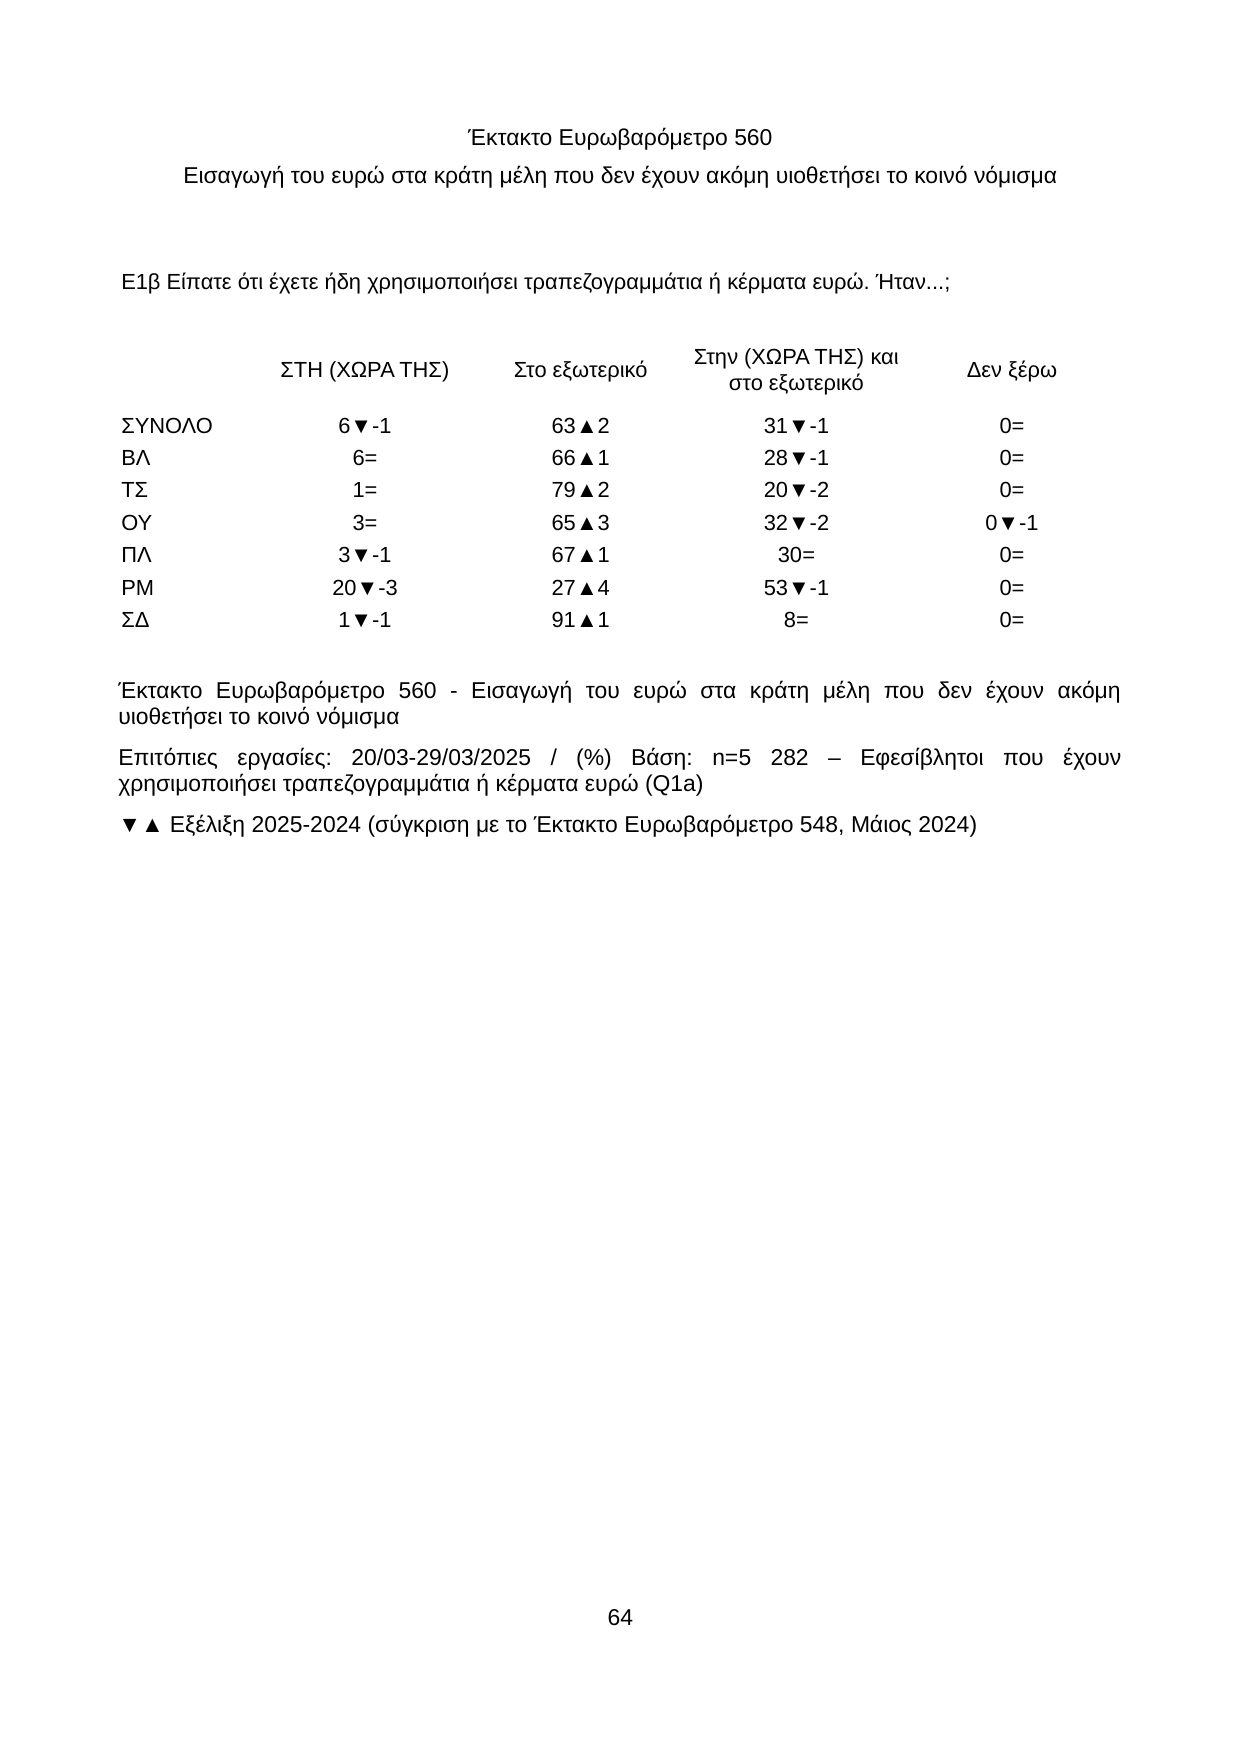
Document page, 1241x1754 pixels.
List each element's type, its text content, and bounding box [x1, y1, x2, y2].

text Έκτακτο Ευρωβαρόμετρο 560 - Εισαγωγή του ευρώ στα κράτη μέλη που δεν έχουν ακόμη υιοθετήσει το κοινό νόμισμα [118, 677, 1122, 729]
text Επιτόπιες εργασίες: 20/03-29/03/2025 / (%) Βάση: n=5 282 – Εφεσίβλητοι που έχουν χρησιμοποιήσει τραπεζογραμμάτια ή κέρματα ευρώ (Q1a) [118, 744, 1122, 797]
table_cell 0▼-1 [904, 506, 1120, 539]
table_cell 31▼-1 [688, 409, 904, 441]
table_cell 63▲2 [473, 409, 688, 441]
table_cell 0= [904, 539, 1120, 571]
table_cell 20▼-3 [257, 571, 472, 603]
table_cell ΒΛ [118, 441, 257, 474]
table_cell 0= [904, 441, 1120, 474]
table_cell 0= [904, 409, 1120, 441]
table_cell 3▼-1 [257, 539, 472, 571]
table_cell 32▼-2 [688, 506, 904, 539]
table_cell 1▼-1 [257, 604, 472, 636]
table_cell 0= [904, 474, 1120, 506]
table_cell [473, 298, 688, 330]
table_cell 30= [688, 539, 904, 571]
table_cell 8= [688, 604, 904, 636]
table_cell ΤΣ [118, 474, 257, 506]
table_cell [688, 298, 904, 330]
table_cell 27▲4 [473, 571, 688, 603]
table_cell 6▼-1 [257, 409, 472, 441]
table_cell [257, 298, 472, 330]
table_cell 3= [257, 506, 472, 539]
table_cell 6= [257, 441, 472, 474]
table_cell 65▲3 [473, 506, 688, 539]
table_cell [118, 330, 257, 409]
table_cell ΣΥΝΟΛΟ [118, 409, 257, 441]
table_cell 79▲2 [473, 474, 688, 506]
table_cell [118, 298, 257, 330]
table_cell [904, 298, 1120, 330]
table_cell 67▲1 [473, 539, 688, 571]
table_cell 0= [904, 604, 1120, 636]
table_cell Στο εξωτερικό [473, 330, 688, 409]
table_cell ΡΜ [118, 571, 257, 603]
text ▼▲ Εξέλιξη 2025-2024 (σύγκριση με το Έκτακτο Ευρωβαρόμετρο 548, Μάιος 2024) [118, 811, 1122, 838]
table_cell ΠΛ [118, 539, 257, 571]
table_cell 1= [257, 474, 472, 506]
table_cell 20▼-2 [688, 474, 904, 506]
table_cell 0= [904, 571, 1120, 603]
table_cell ΣΤΗ (ΧΩΡΑ ΤΗΣ) [257, 330, 472, 409]
table_cell 28▼-1 [688, 441, 904, 474]
table_cell ΣΔ [118, 604, 257, 636]
table_cell 91▲1 [473, 604, 688, 636]
table_cell 53▼-1 [688, 571, 904, 603]
table_cell Στην (ΧΩΡΑ ΤΗΣ) και στο εξωτερικό [688, 330, 904, 409]
table_cell ΟΥ [118, 506, 257, 539]
table_cell Δεν ξέρω [904, 330, 1120, 409]
table_header Ε1β Είπατε ότι έχετε ήδη χρησιμοποιήσει τραπεζογραμμάτια ή κέρματα ευρώ. Ήταν...; [118, 265, 1120, 297]
table_cell 66▲1 [473, 441, 688, 474]
